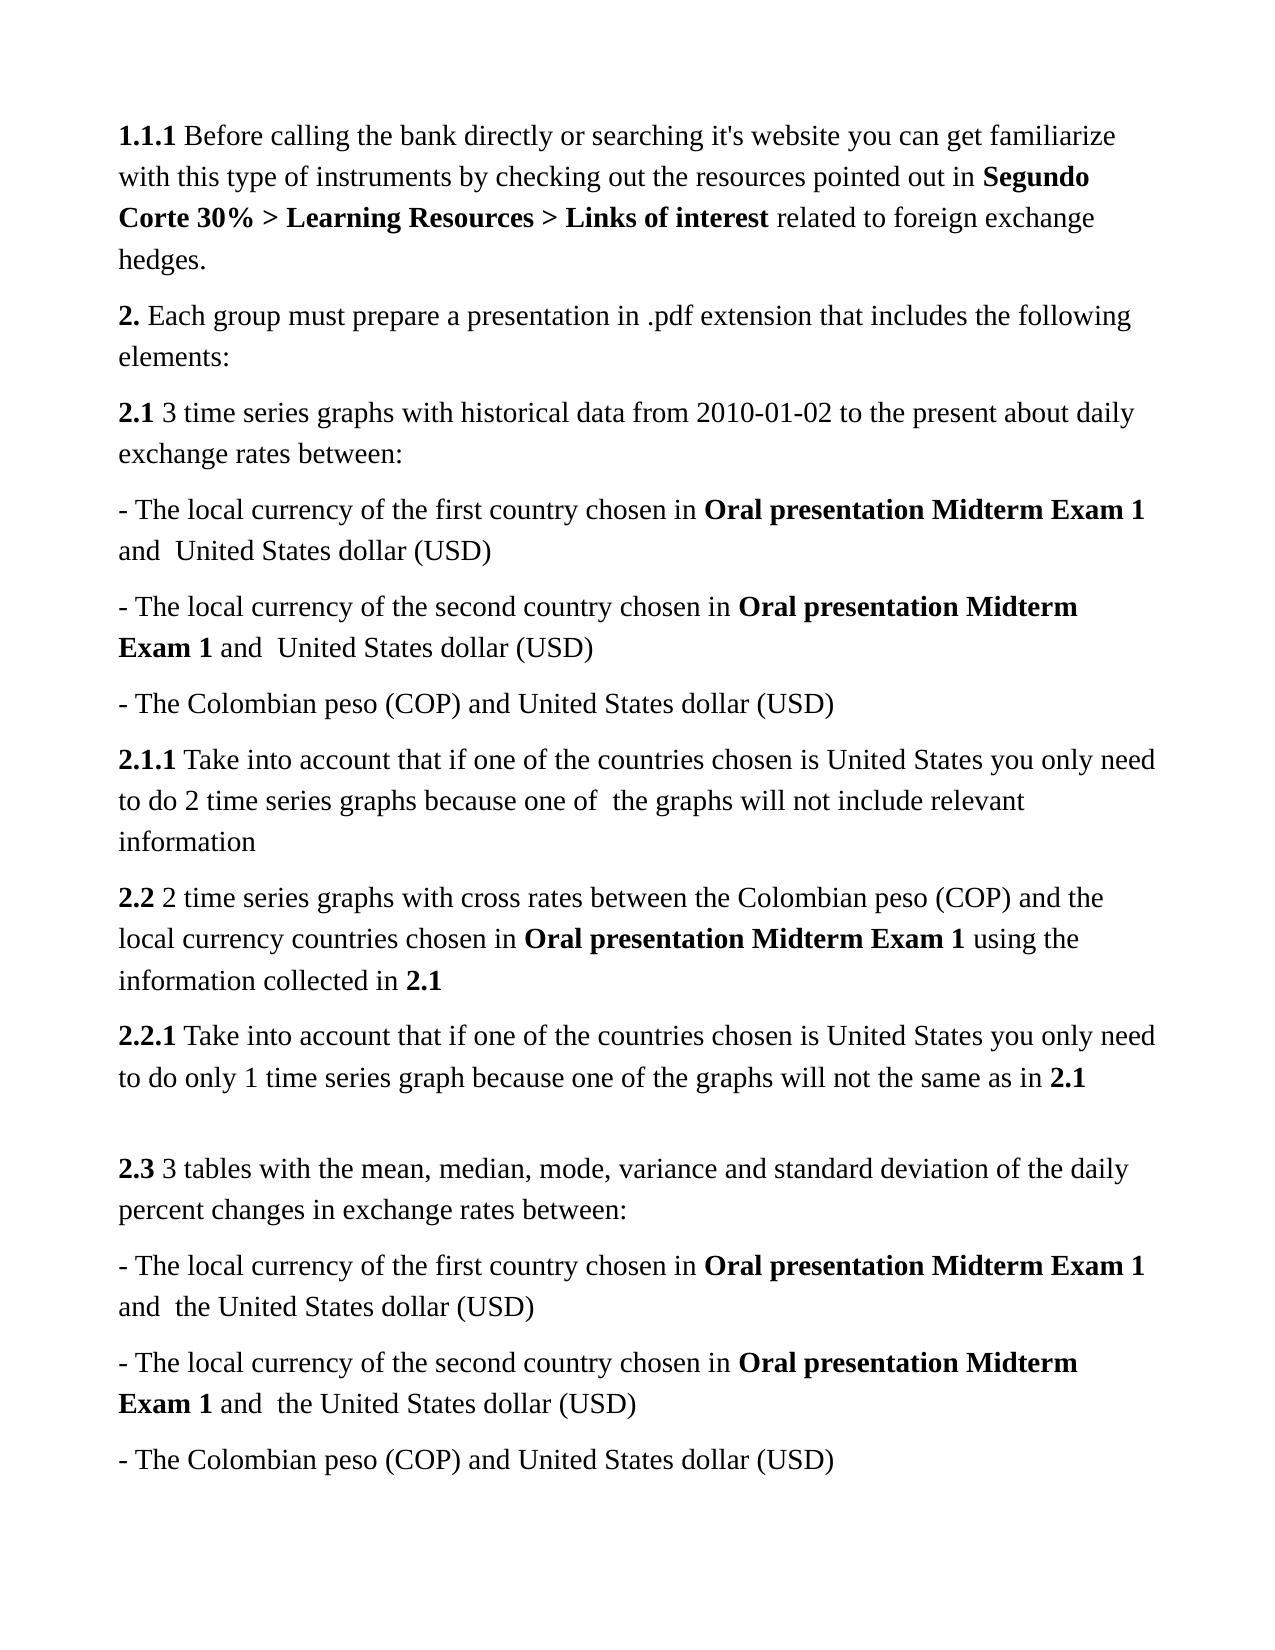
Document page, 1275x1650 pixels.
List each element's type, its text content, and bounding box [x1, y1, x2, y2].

text - The local currency of the second country chosen in Oral presentation Midterm Exam 1 and United States dollar (USD) [118, 589, 1157, 664]
text 2.1 3 time series graphs with historical data from 2010-01-02 to the present about daily exchange rates between: [118, 395, 1157, 469]
text 2.3 3 tables with the mean, median, mode, variance and standard deviation of the daily percent changes in exchange rates between: [118, 1151, 1157, 1226]
text - The local currency of the first country chosen in Oral presentation Midterm Exam 1 and the United States dollar (USD) [118, 1248, 1157, 1323]
text 2. Each group must prepare a presentation in .pdf extension that includes the following elements: [118, 298, 1157, 372]
text - The local currency of the first country chosen in Oral presentation Midterm Exam 1 and United States dollar (USD) [118, 492, 1157, 567]
text 2.1.1 Take into account that if one of the countries chosen is United States you only need to do 2 time series graphs because one of the graphs will not include relevant information [118, 742, 1157, 858]
text 1.1.1 Before calling the bank directly or searching it's website you can get familiarize with this type of instruments by checking out the resources pointed out in Segundo Corte 30% > Learning Resources > Links of interest related to foreign exchange hedges. [118, 118, 1157, 275]
text - The local currency of the second country chosen in Oral presentation Midterm Exam 1 and the United States dollar (USD) [118, 1345, 1157, 1420]
text - The Colombian peso (COP) and United States dollar (USD) [118, 1442, 1157, 1476]
text 2.2.1 Take into account that if one of the countries chosen is United States you only need to do only 1 time series graph because one of the graphs will not the same as in 2.1 [118, 1018, 1157, 1093]
text 2.2 2 time series graphs with cross rates between the Colombian peso (COP) and the local currency countries chosen in Oral presentation Midterm Exam 1 using the information collected in 2.1 [118, 880, 1157, 996]
text - The Colombian peso (COP) and United States dollar (USD) [118, 686, 1157, 719]
